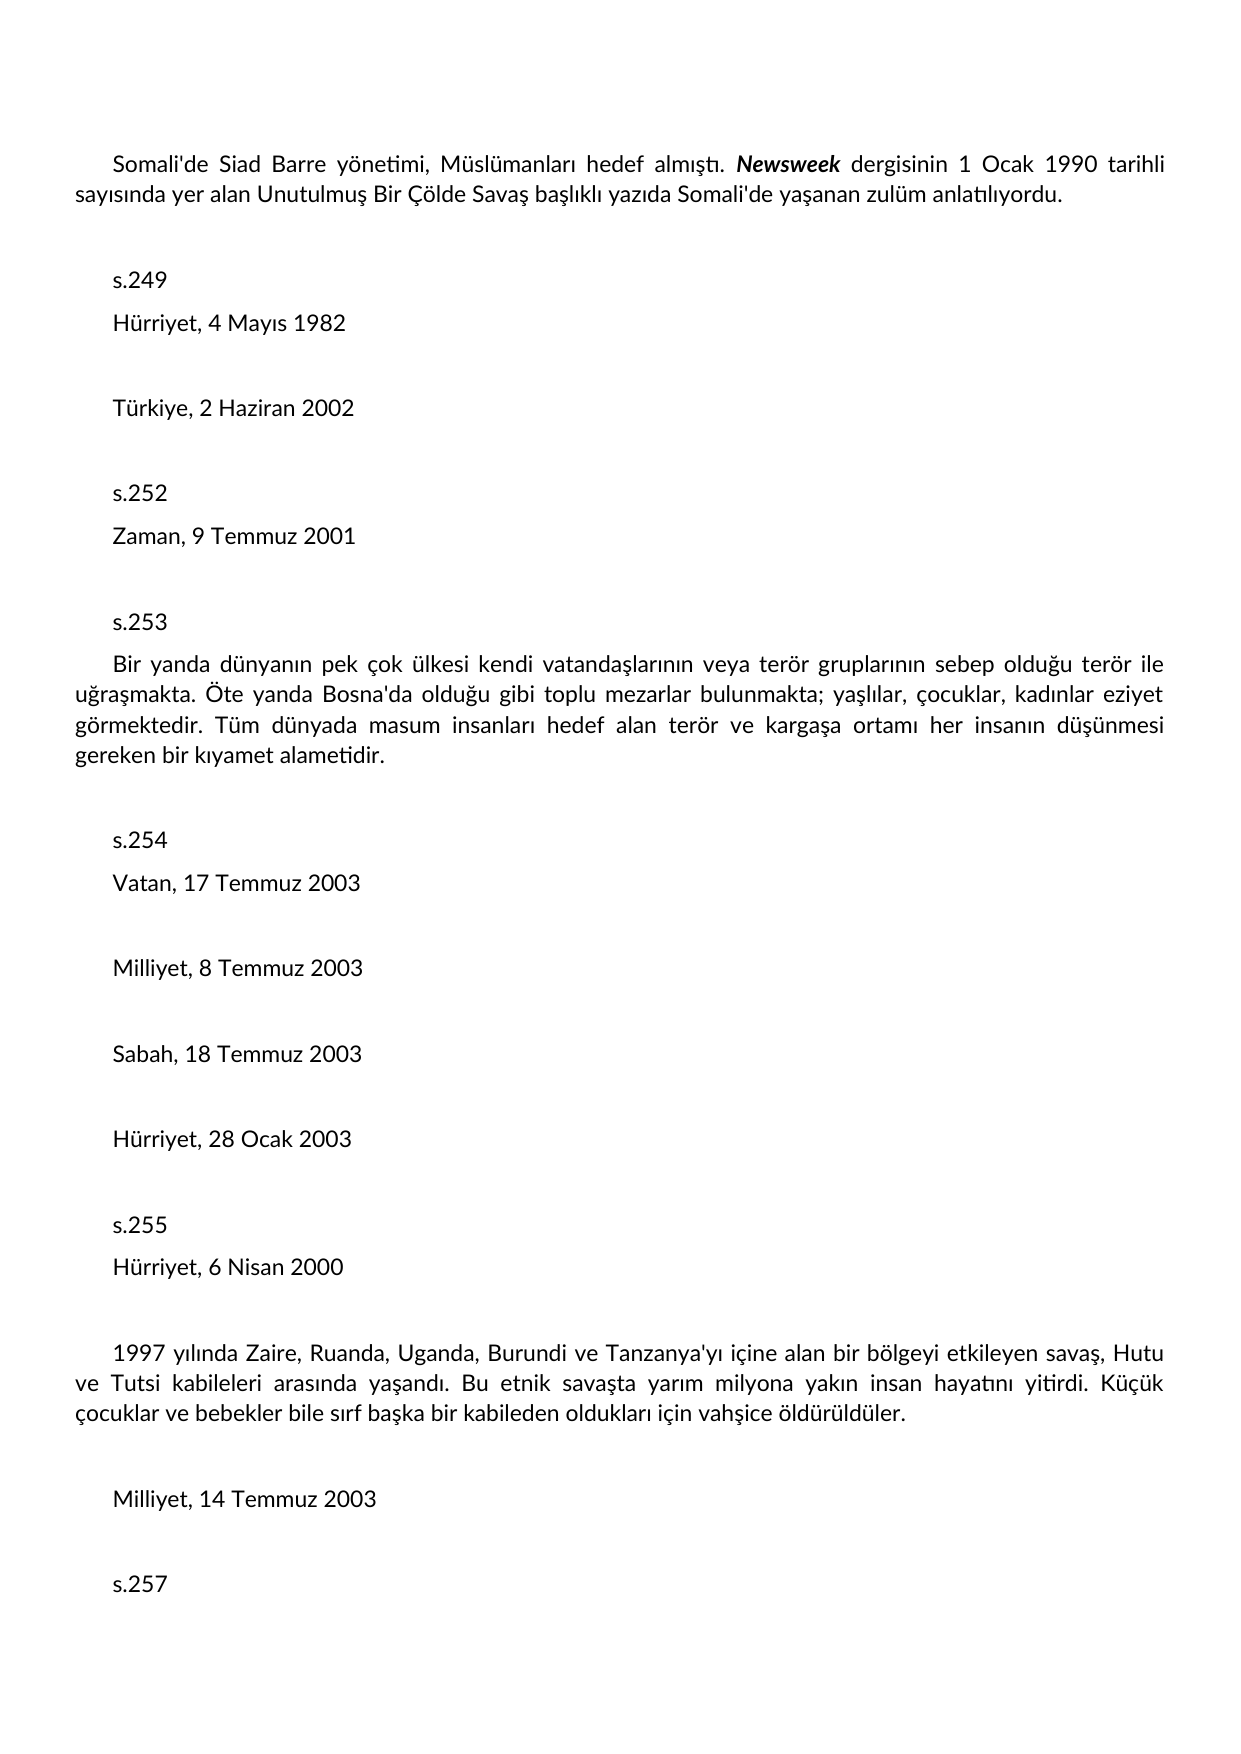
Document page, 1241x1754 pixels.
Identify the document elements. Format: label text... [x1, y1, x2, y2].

text Milliyet, 14 Temmuz 2003 [75, 1484, 1165, 1512]
text Somali'de Siad Barre yönetimi, Müslümanları hedef almıştı. Newsweek dergisinin 1 Ocak 1990 tarihli sayısında yer alan Unutulmuş Bir Çölde Savaş başlıklı yazıda Somali'de yaşanan zulüm anlatılıyordu. [75, 150, 1165, 208]
text Milliyet, 8 Temmuz 2003 [75, 954, 1165, 982]
text Türkiye, 2 Haziran 2002 [75, 394, 1165, 421]
text s.254 [75, 826, 1165, 853]
text 1997 yılında Zaire, Ruanda, Uganda, Burundi ve Tanzanya'yı içine alan bir bölgeyi etkileyen savaş, Hutu ve Tutsi kabileleri arasında yaşandı. Bu etnik savaşta yarım milyona yakın insan hayatını yitirdi. Küçük çocuklar ve bebekler bile sırf başka bir kabileden oldukları için vahşice öldürüldüler. [75, 1338, 1165, 1426]
text Sabah, 18 Temmuz 2003 [75, 1039, 1165, 1067]
text Vatan, 17 Temmuz 2003 [75, 869, 1165, 896]
text s.252 [75, 479, 1165, 507]
text s.257 [75, 1570, 1165, 1597]
text Hürriyet, 6 Nisan 2000 [75, 1253, 1165, 1281]
text s.253 [75, 607, 1165, 635]
text s.249 [75, 266, 1165, 293]
text Hürriyet, 28 Ocak 2003 [75, 1125, 1165, 1152]
text Hürriyet, 4 Mayıs 1982 [75, 308, 1165, 336]
text s.255 [75, 1210, 1165, 1238]
text Zaman, 9 Temmuz 2001 [75, 522, 1165, 549]
text Bir yanda dünyanın pek çok ülkesi kendi vatandaşlarının veya terör gruplarının sebep olduğu terör ile uğraşmakta. Öte yanda Bosna'da olduğu gibi toplu mezarlar bulunmakta; yaşlılar, çocuklar, kadınlar eziyet görmektedir. Tüm dünyada masum insanları hedef alan terör ve kargaşa ortamı her insanın düşünmesi gereken bir kıyamet alametidir. [75, 650, 1165, 768]
